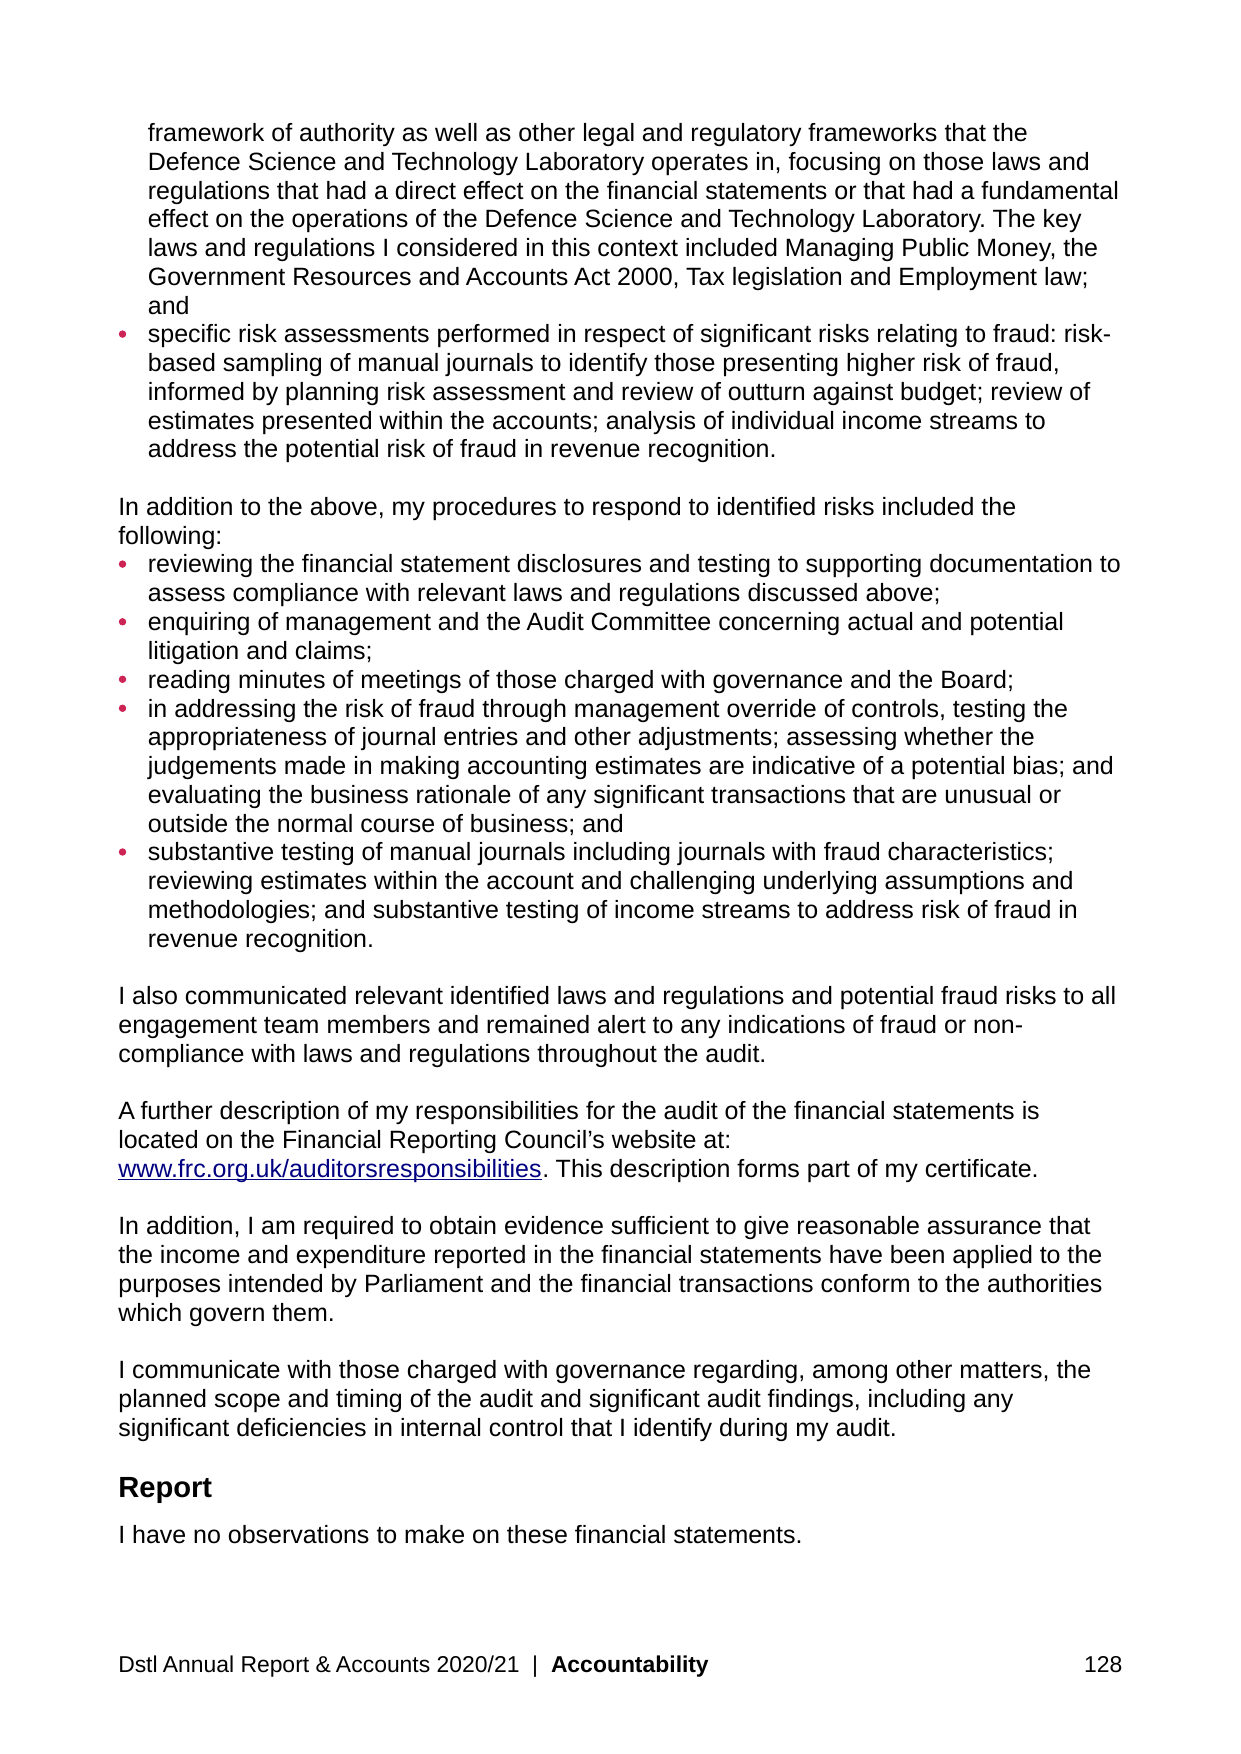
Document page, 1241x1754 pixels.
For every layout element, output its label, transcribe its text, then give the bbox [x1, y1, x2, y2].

list framework of authority as well as other legal and regulatory frameworks that the Defence Science and Technology Laboratory operates in, focusing on those laws and regulations that had a direct effect on the financial statements or that had a fundamental effect on the operations of the Defence Science and Technology Laboratory. The key laws and regulations I considered in this context included Managing Public Money, the Government Resources and Accounts Act 2000, Tax legislation and Employment law; and [118, 118, 1122, 319]
list in addressing the risk of fraud through management override of controls, testing the appropriateness of journal entries and other adjustments; assessing whether the judgements made in making accounting estimates are indicative of a potential bias; and evaluating the business rationale of any significant transactions that are unusual or outside the normal course of business; and [118, 693, 1122, 837]
text In addition to the above, my procedures to respond to identified risks included the following: [118, 492, 1122, 549]
text I have no observations to make on these financial statements. [118, 1520, 1122, 1549]
text In addition, I am required to obtain evidence sufficient to give reasonable assurance that the income and expenditure reported in the financial statements have been applied to the purposes intended by Parliament and the financial transactions conform to the authorities which govern them. [118, 1211, 1122, 1326]
text I communicate with those charged with governance regarding, among other matters, the planned scope and timing of the audit and significant audit findings, including any significant deficiencies in internal control that I identify during my audit. [118, 1355, 1122, 1441]
text I also communicated relevant identified laws and regulations and potential fraud risks to all engagement team members and remained alert to any indications of fraud or non-compliance with laws and regulations throughout the audit. [118, 981, 1122, 1067]
list reading minutes of meetings of those charged with governance and the Board; [118, 665, 1122, 693]
list substantive testing of manual journals including journals with fraud characteristics; reviewing estimates within the account and challenging underlying assumptions and methodologies; and substantive testing of income streams to address risk of fraud in revenue recognition. [118, 837, 1122, 952]
subtitle Report [118, 1470, 1122, 1503]
list enquiring of management and the Audit Committee concerning actual and potential litigation and claims; [118, 607, 1122, 665]
list specific risk assessments performed in respect of significant risks relating to fraud: risk-based sampling of manual journals to identify those presenting higher risk of fraud, informed by planning risk assessment and review of outturn against budget; review of estimates presented within the accounts; analysis of individual income streams to address the potential risk of fraud in revenue recognition. [118, 319, 1122, 463]
list reviewing the financial statement disclosures and testing to supporting documentation to assess compliance with relevant laws and regulations discussed above; [118, 549, 1122, 607]
text A further description of my responsibilities for the audit of the financial statements is located on the Financial Reporting Council’s website at: www.frc.org.uk/auditorsresponsibilities. This description forms part of my certificate. [118, 1096, 1122, 1182]
